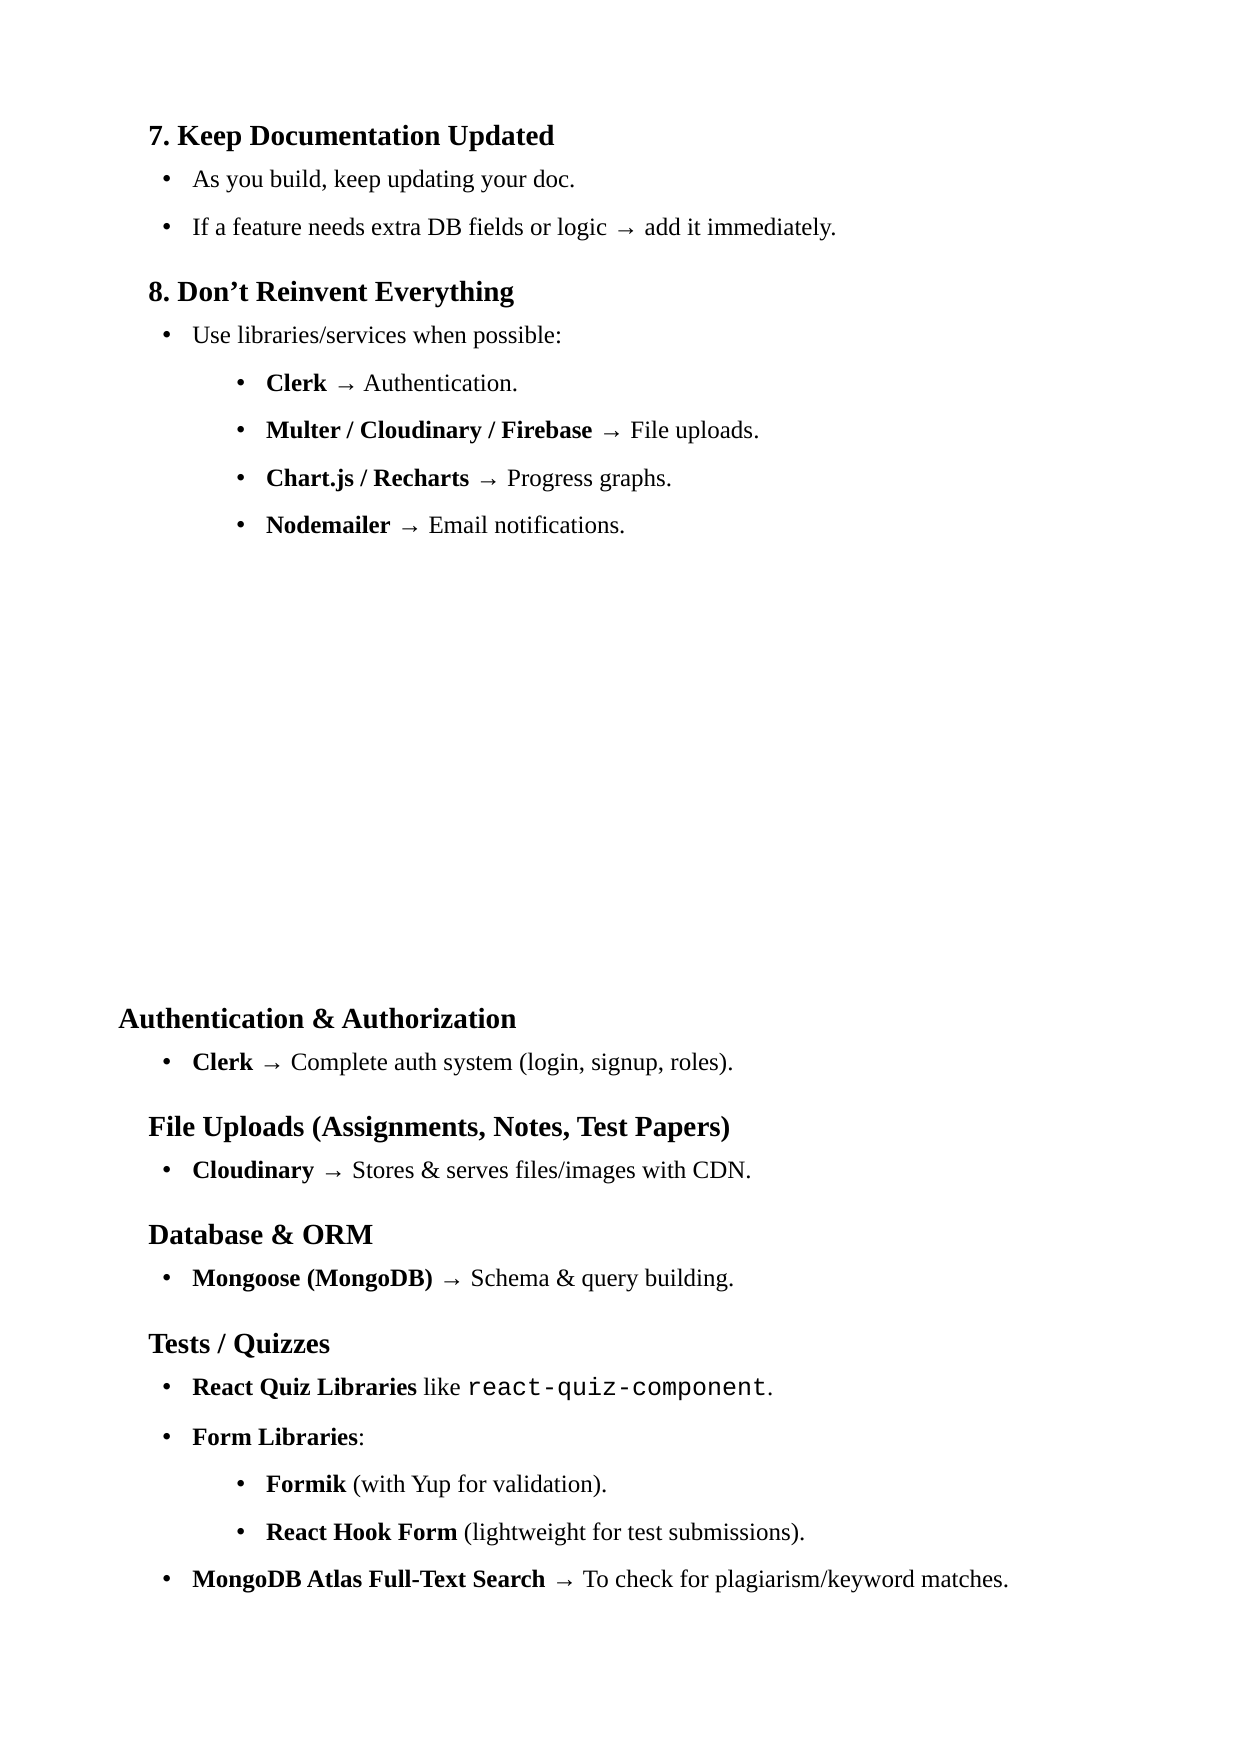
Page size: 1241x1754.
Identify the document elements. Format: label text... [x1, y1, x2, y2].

subtitle 🔹 8. Don’t Reinvent Everything [118, 274, 1122, 307]
list Clerk → Authentication. [236, 368, 1122, 396]
list Use libraries/services when possible: [162, 320, 1122, 349]
list Nodemailer → Email notifications. [236, 510, 1122, 539]
subtitle 🔹 File Uploads (Assignments, Notes, Test Papers) [118, 1109, 1122, 1143]
list If a feature needs extra DB fields or logic → add it immediately. [162, 212, 1122, 241]
subtitle 🔹 7. Keep Documentation Updated [118, 118, 1122, 152]
list MongoDB Atlas Full-Text Search → To check for plagiarism/keyword matches. [162, 1564, 1122, 1593]
list Cloudinary → Stores & serves files/images with CDN. [162, 1155, 1122, 1184]
list As you build, keep updating your doc. [162, 164, 1122, 193]
list Clerk → Complete auth system (login, signup, roles). [162, 1047, 1122, 1076]
list Chart.js / Recharts → Progress graphs. [236, 463, 1122, 492]
list Formik (with Yup for validation). [236, 1469, 1122, 1498]
subtitle 🔹 Tests / Quizzes [118, 1326, 1122, 1359]
subtitle 🔹 Database & ORM [118, 1217, 1122, 1251]
list Multer / Cloudinary / Firebase → File uploads. [236, 415, 1122, 444]
list React Quiz Libraries like react-quiz-component. [162, 1372, 1122, 1403]
list React Hook Form (lightweight for test submissions). [236, 1517, 1122, 1546]
list Form Libraries: [162, 1422, 1122, 1451]
list Mongoose (MongoDB) → Schema & query building. [162, 1263, 1122, 1292]
subtitle Authentication & Authorization [118, 1001, 1122, 1034]
